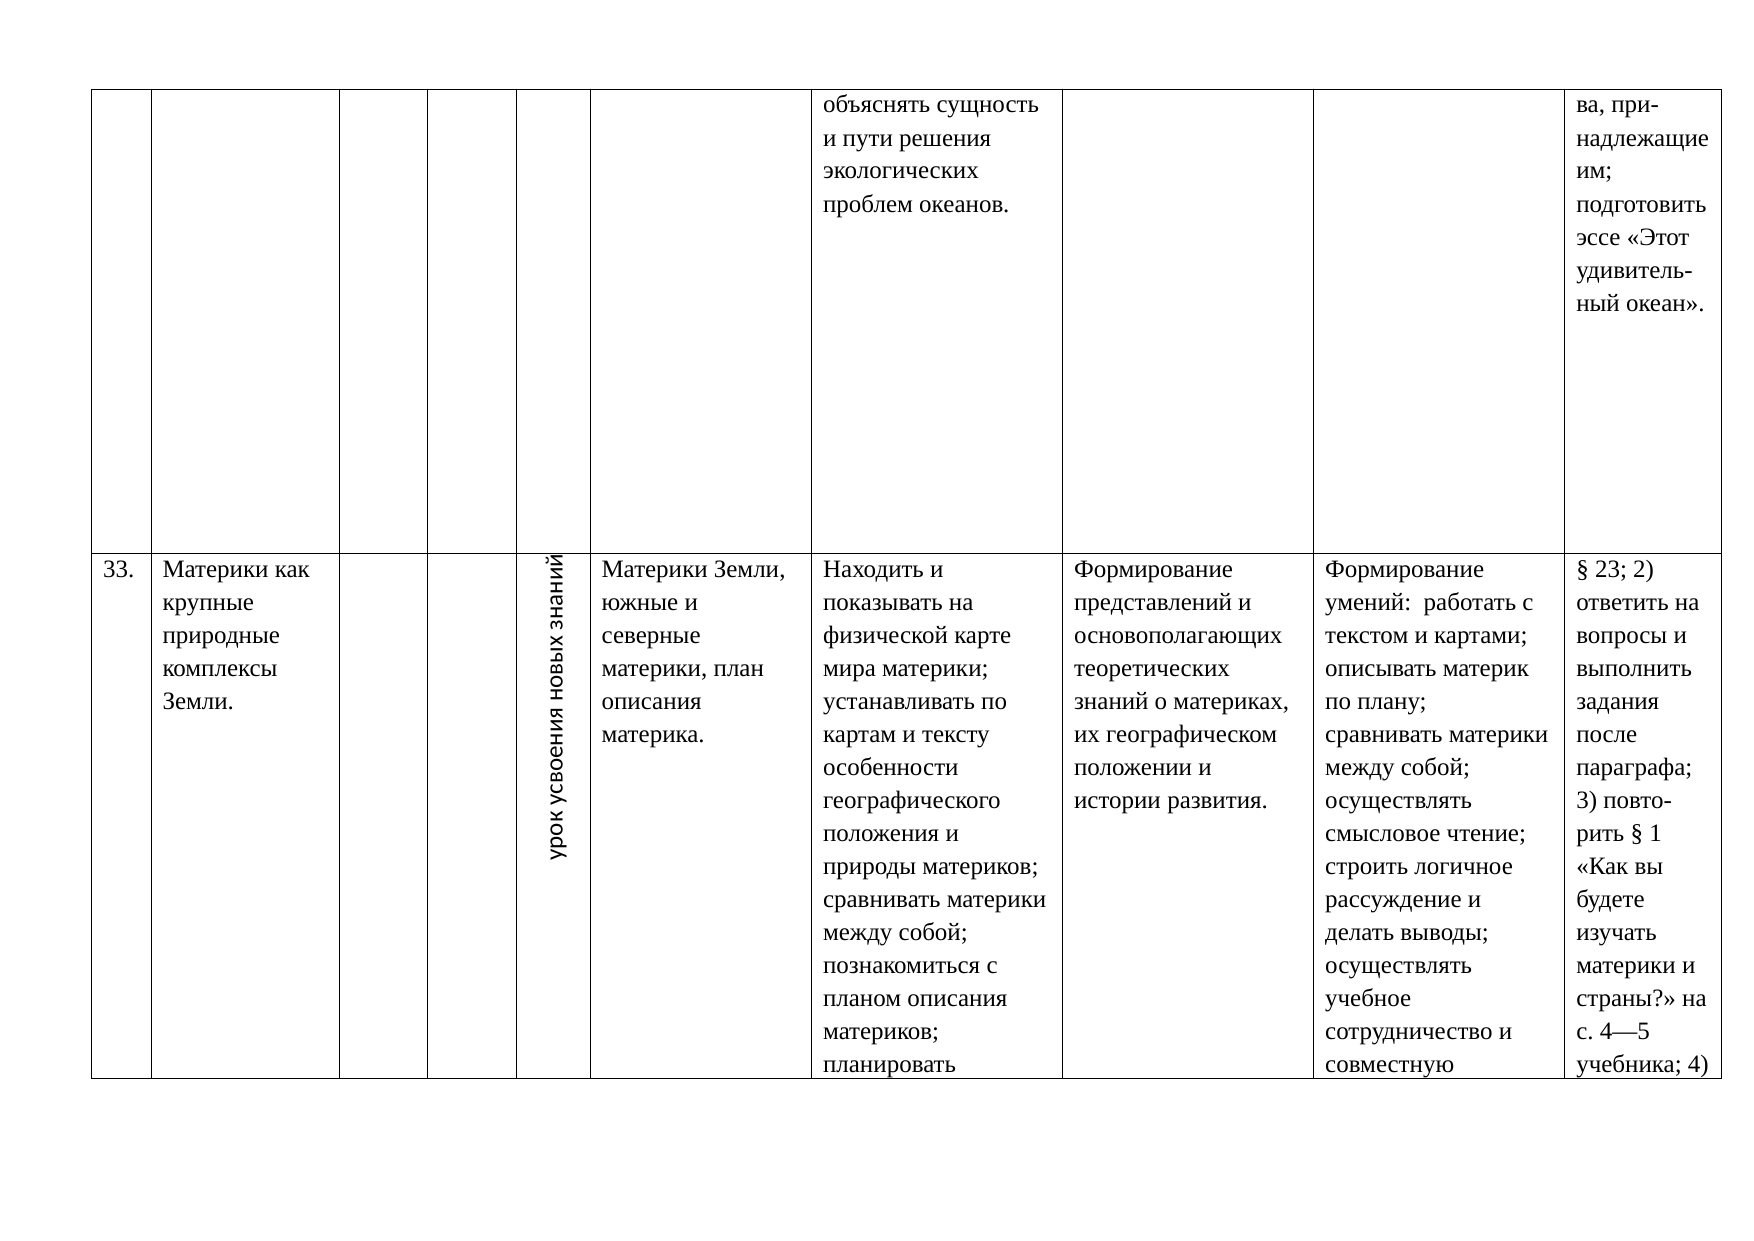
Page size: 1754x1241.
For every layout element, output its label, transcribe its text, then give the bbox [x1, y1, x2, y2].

table_cell Находить и показывать на физической карте мира материки; устанавливать по картам и тексту особенности географического положения и природы материков; сравнивать материки между собой; познакомиться с планом описания материков; планировать [812, 554, 1062, 1078]
table_cell Формирование умений: работать с текстом и картами; описывать материк по плану; сравнивать материки между собой; осуществлять смысловое чтение; строить логичное рассуждение и делать выводы; осуществлять учебное сотрудничество и совместную [1314, 554, 1564, 1078]
table_cell Материки как крупные природные комплексы Земли. [152, 554, 339, 1078]
table_cell [1314, 90, 1564, 553]
table_cell [1063, 90, 1313, 553]
table_cell [340, 554, 427, 1078]
table_cell [428, 554, 516, 1078]
table_cell § 23; 2) ответить на вопросы и выполнить задания после параграфа; 3) повто­рить § 1 «Как вы будете изучать материки и страны?» на с. 4—5 учебника; 4) [1565, 554, 1721, 1078]
table_cell Формирование представлений и осново­полагающих теоретических знаний о материках, их гео­графическом положении и истории развития. [1063, 554, 1313, 1078]
table_cell [340, 90, 427, 553]
table_cell [517, 90, 590, 553]
table_cell ва, при­надлежащие им; подготовить эссе «Этот удивитель-ный океан». [1565, 90, 1721, 553]
table_cell урок усвоения новых знаний [517, 554, 590, 1078]
table_cell 33. [92, 554, 151, 1078]
table_cell [152, 90, 339, 553]
table_cell Материки Земли, южные и северные материки, план описания материка. [591, 554, 811, 1078]
table_cell объяснять сущность и пути решения экологических проблем океанов. [812, 90, 1062, 553]
table_cell [428, 90, 516, 553]
table_cell [92, 90, 151, 553]
table_cell [591, 90, 811, 553]
